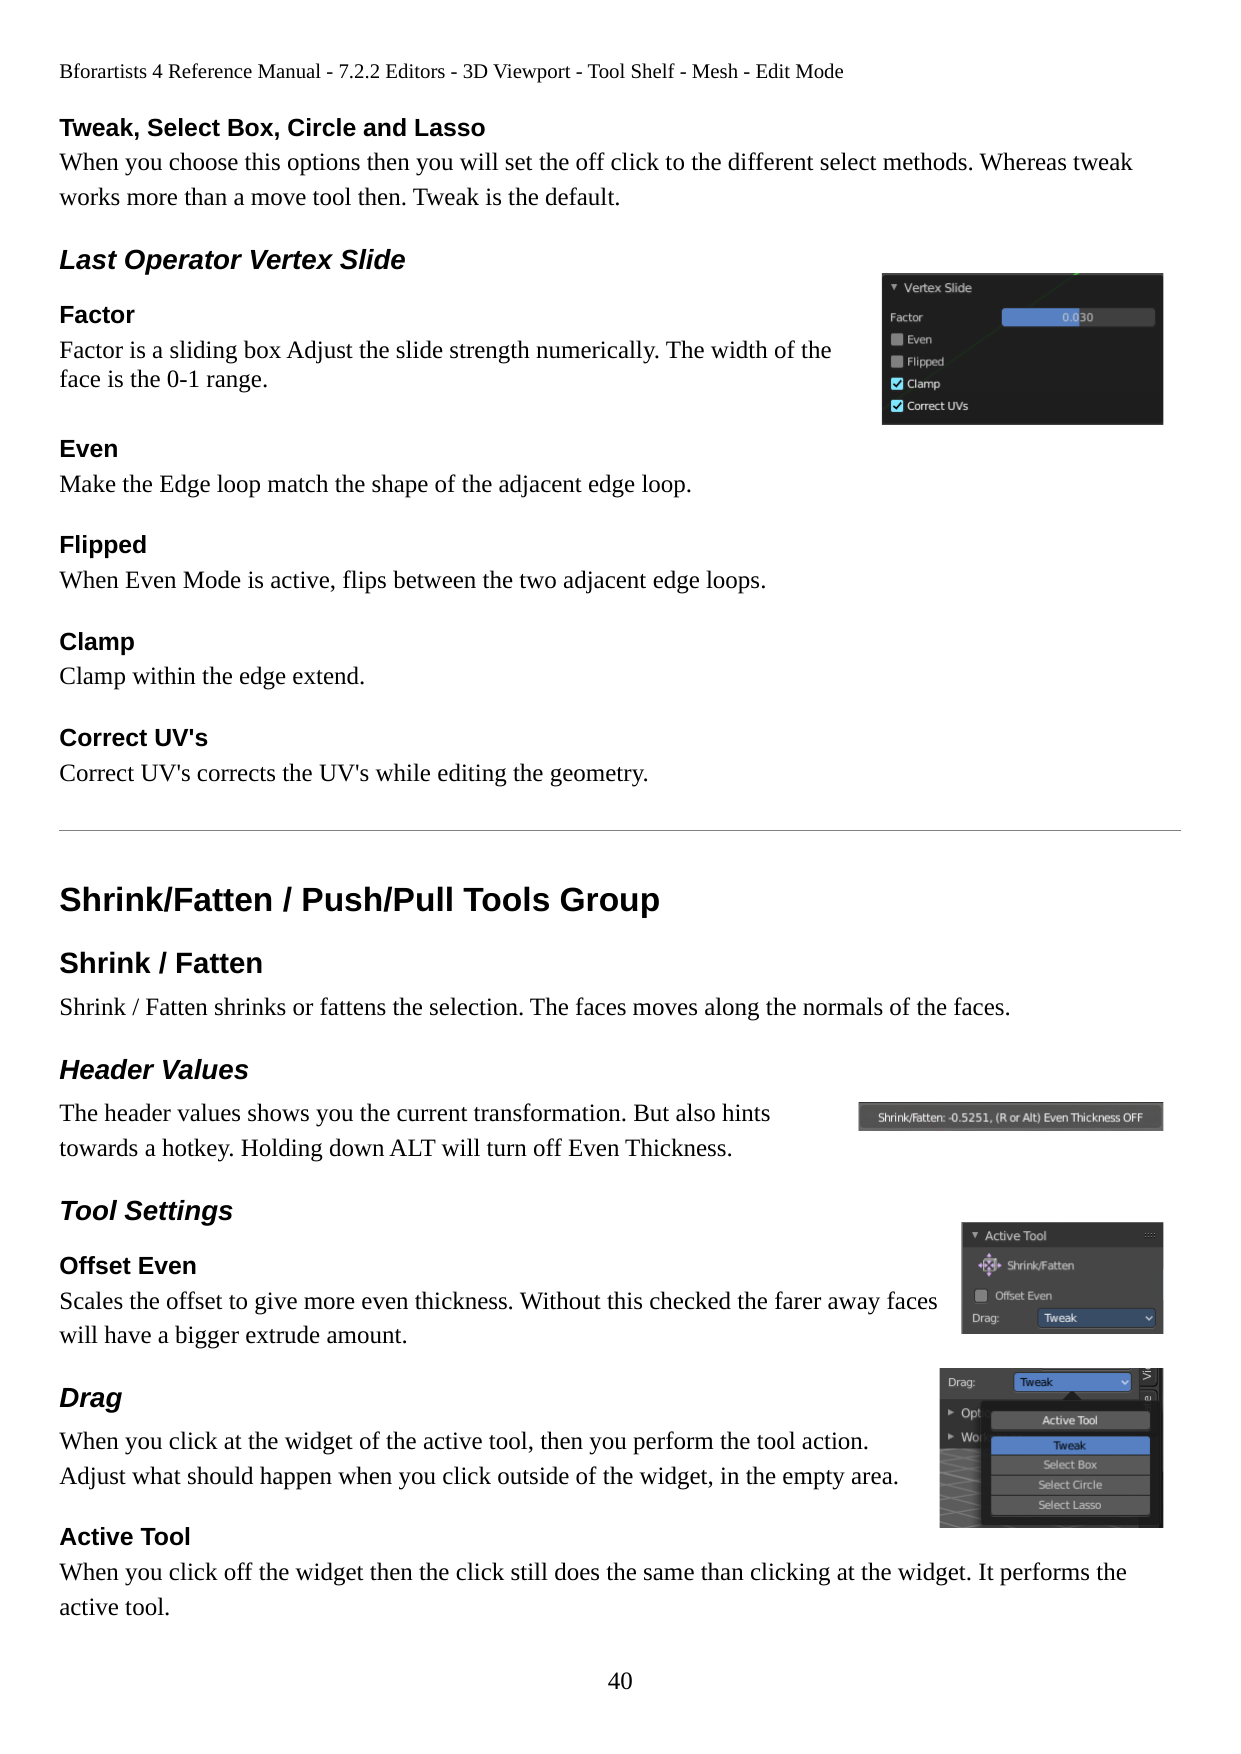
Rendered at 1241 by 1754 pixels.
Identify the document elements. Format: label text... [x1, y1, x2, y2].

subtitle Flipped [59, 530, 1181, 559]
subtitle Clamp [59, 627, 1181, 655]
text Clamp within the edge extend. [59, 661, 1181, 690]
subtitle Last Operator Vertex Slide [59, 243, 1181, 275]
subtitle Tool Settings [59, 1194, 1181, 1226]
picture [939, 1368, 1164, 1528]
text When Even Mode is active, flips between the two adjacent edge loops. [59, 565, 1181, 594]
picture [858, 1102, 1164, 1131]
text When you choose this options then you will set the off click to the different select methods. Whereas tweak works more than a move tool then. Tweak is the default. [59, 147, 1181, 211]
subtitle Header Values [59, 1054, 1181, 1086]
subtitle Tweak, Select Box, Circle and Lasso [59, 113, 1181, 141]
text When you click off the widget then the click still does the same than clicking at the widget. It performs the active tool. [59, 1557, 1181, 1620]
subtitle Factor [59, 300, 881, 329]
picture [881, 273, 1164, 425]
subtitle Even [59, 434, 1181, 462]
text Correct UV's corrects the UV's while editing the geometry. [59, 758, 1181, 786]
subtitle Correct UV's [59, 723, 1181, 751]
subtitle Shrink/Fatten / Push/Pull Tools Group [59, 880, 1181, 919]
subtitle Active Tool [59, 1522, 1181, 1551]
subtitle Offset Even [59, 1251, 961, 1279]
subtitle [1164, 1382, 1181, 1414]
text Factor is a sliding box Adjust the slide strength numerically. The width of the face is the 0-1 range. [59, 335, 881, 393]
text Shrink / Fatten shrinks or fattens the selection. The faces moves along the normals of the faces. [59, 992, 1181, 1021]
text The header values shows you the current transformation. But also hints towards a hotkey. Holding down ALT will turn off Even Thickness. [59, 1098, 1181, 1161]
subtitle [1164, 300, 1181, 329]
subtitle Shrink / Fatten [59, 946, 1181, 980]
text Scales the offset to give more even thickness. Without this checked the farer away faces will have a bigger extrude amount. [59, 1286, 1181, 1349]
subtitle [1164, 1251, 1181, 1279]
text Make the Edge loop match the shape of the adjacent edge loop. [59, 469, 1181, 497]
subtitle Drag [59, 1382, 939, 1414]
text When you click at the widget of the active tool, then you perform the tool action. Adjust what should happen when you click outside of the widget, in the empty area. [59, 1426, 939, 1489]
picture [961, 1222, 1164, 1334]
